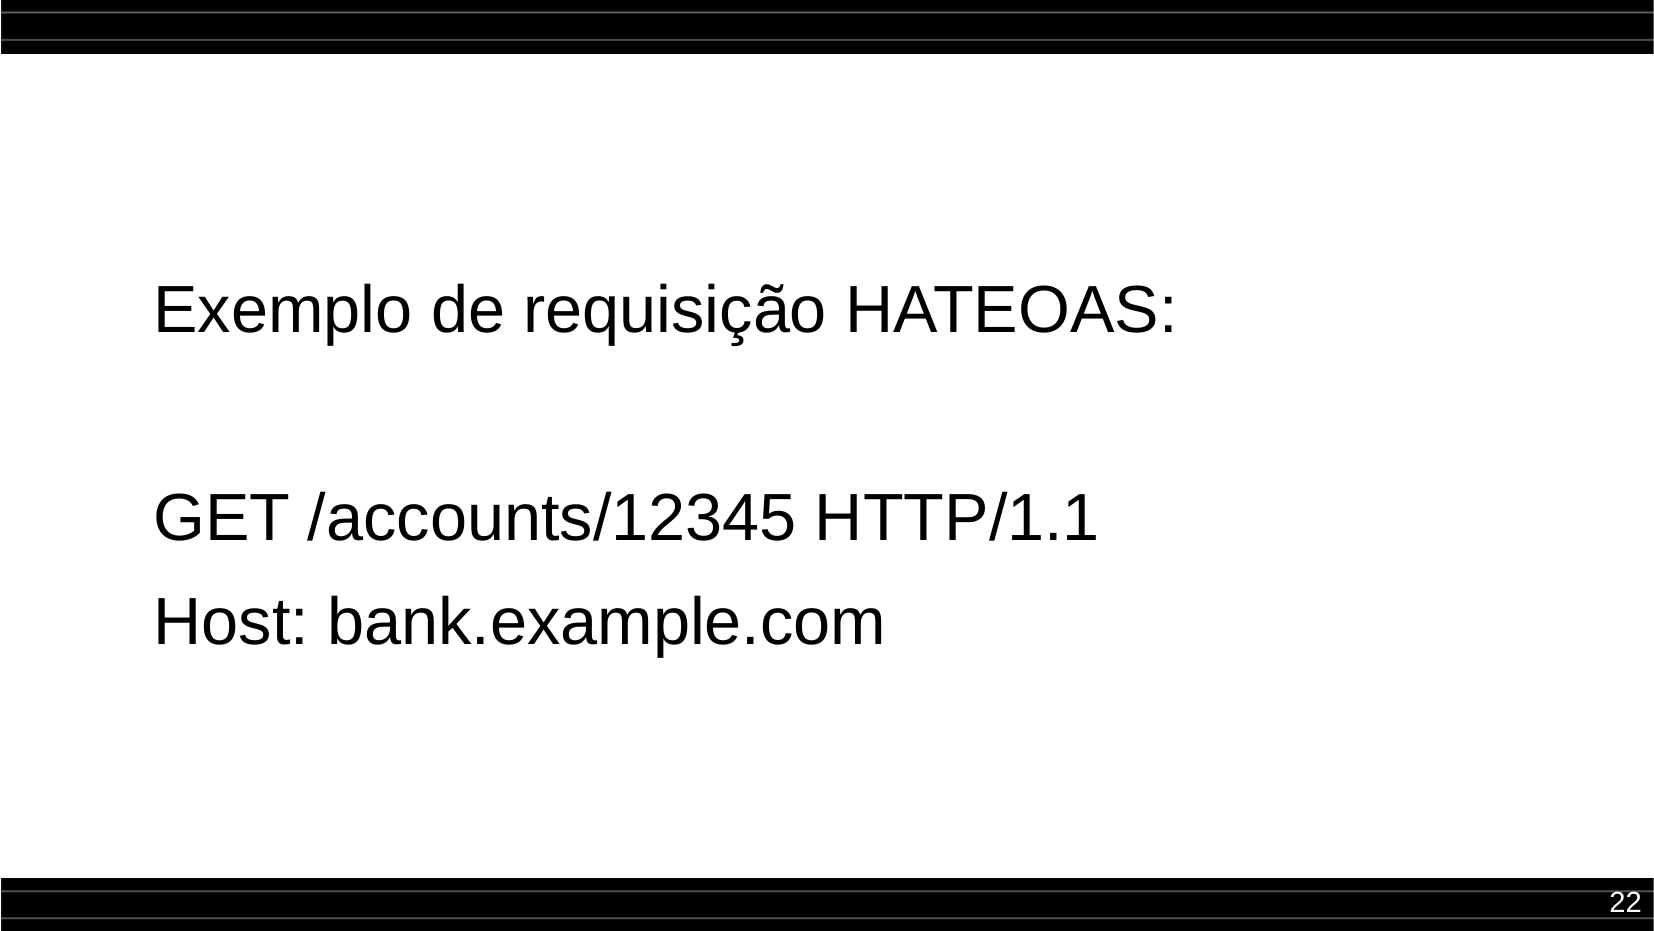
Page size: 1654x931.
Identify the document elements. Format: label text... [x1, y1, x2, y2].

list Exemplo de requisição HATEOAS: GET /accounts/12345 HTTP/1.1 Host: bank.example.com [82, 271, 1571, 758]
picture [1, 878, 1654, 931]
picture [1, 0, 1654, 54]
